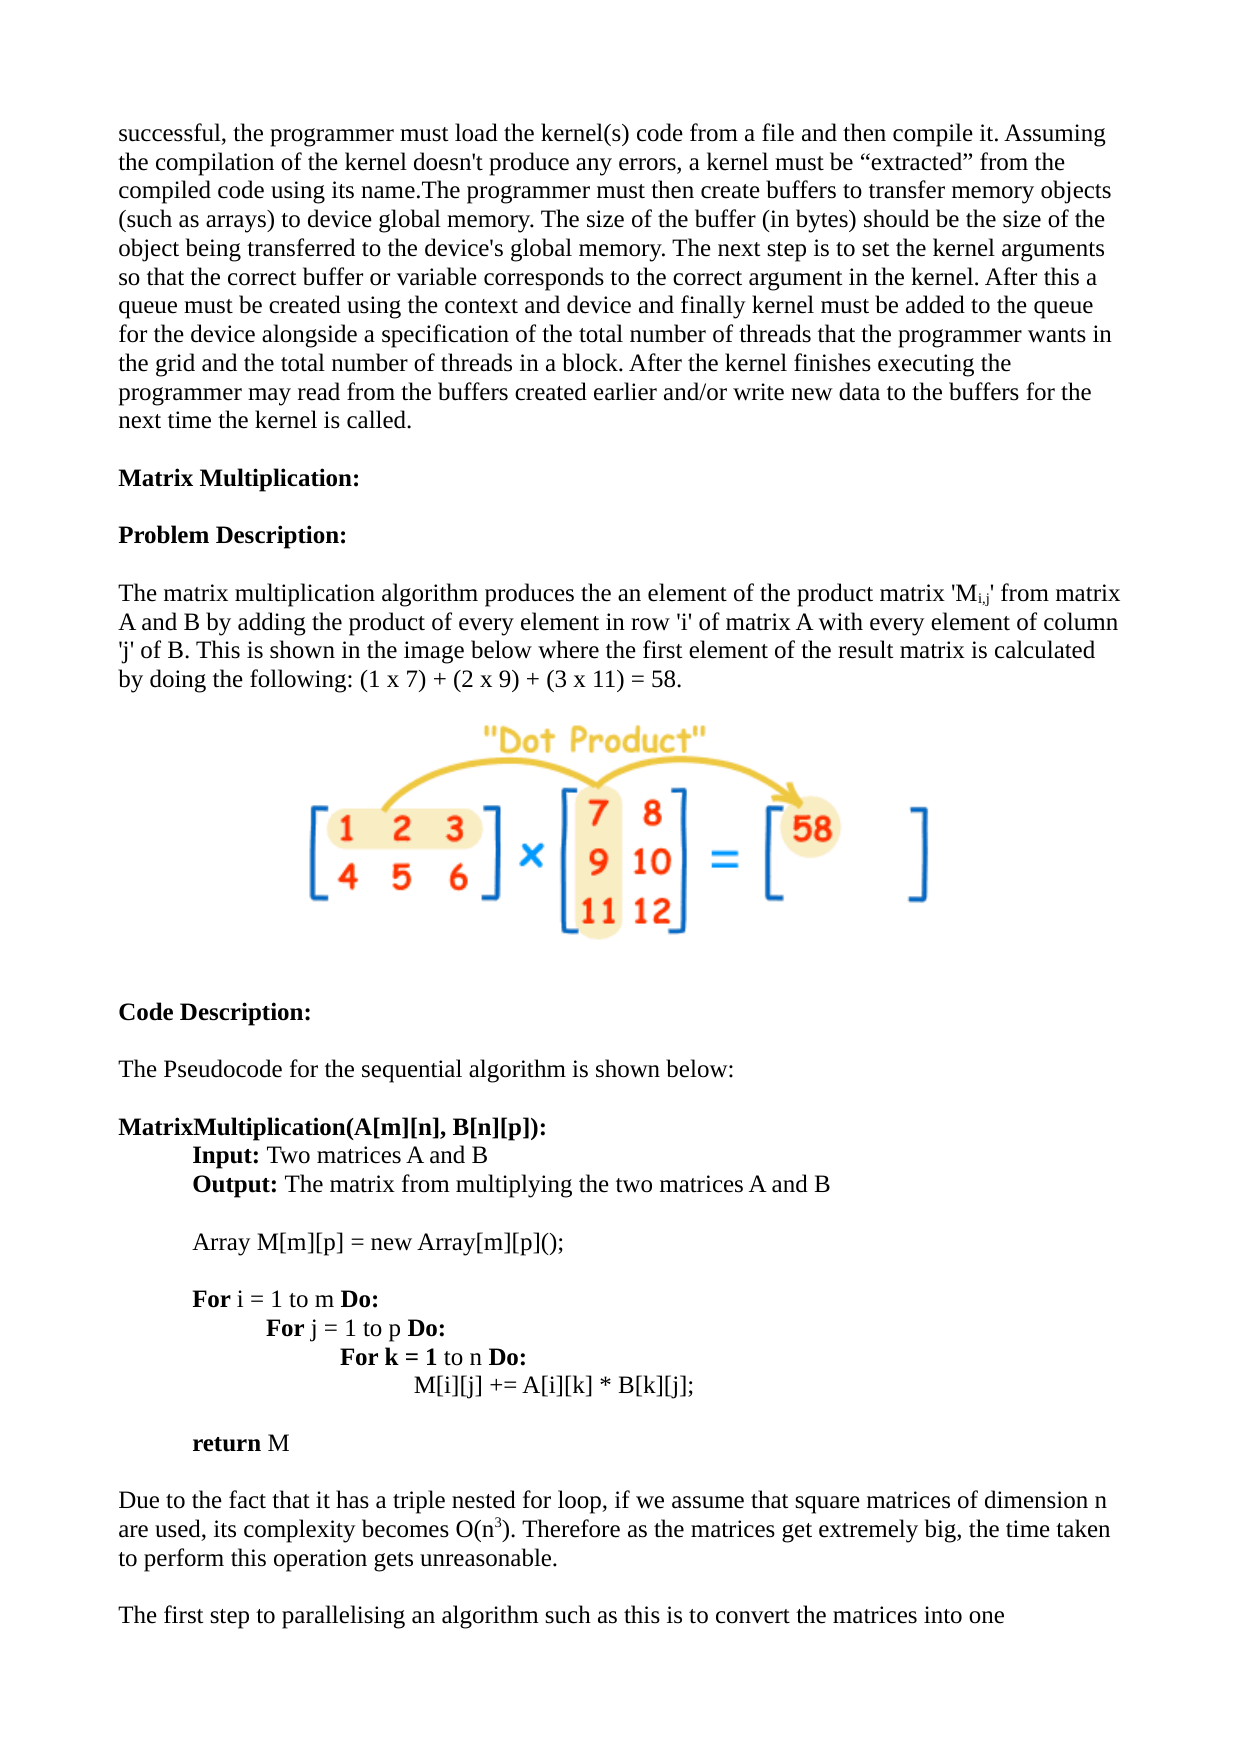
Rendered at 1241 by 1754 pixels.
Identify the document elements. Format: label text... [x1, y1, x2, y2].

text successful, the programmer must load the kernel(s) code from a file and then compile it. Assuming the compilation of the kernel doesn't produce any errors, a kernel must be “extracted” from the compiled code using its name.The programmer must then create buffers to transfer memory objects (such as arrays) to device global memory. The size of the buffer (in bytes) should be the size of the object being transferred to the device's global memory. The next step is to set the kernel arguments so that the correct buffer or variable corresponds to the correct argument in the kernel. After this a queue must be created using the context and device and finally kernel must be added to the queue for the device alongside a specification of the total number of threads that the programmer wants in the grid and the total number of threads in a block. After the kernel finishes executing the programmer may read from the buffers created earlier and/or write new data to the buffers for the next time the kernel is called. [118, 118, 1122, 434]
text MatrixMultiplication(A[m][n], B[n][p]): [118, 1112, 1122, 1140]
text M[i][j] += A[i][k] * B[k][j]; [118, 1370, 1122, 1399]
text Code Description: [118, 997, 1122, 1025]
text Matrix Multiplication: [118, 463, 1122, 492]
text Input: Two matrices A and B [118, 1140, 1122, 1169]
text For i = 1 to m Do: [118, 1284, 1122, 1313]
text Problem Description: [118, 521, 1122, 549]
text For j = 1 to p Do: [118, 1313, 1122, 1342]
text The Pseudocode for the sequential algorithm is shown below: [118, 1054, 1122, 1083]
text The first step to parallelising an algorithm such as this is to convert the matrices into one [118, 1600, 1122, 1629]
text The matrix multiplication algorithm produces the an element of the product matrix 'Mi,j' from matrix A and B by adding the product of every element in row 'i' of matrix A with every element of column 'j' of B. This is shown in the image below where the first element of the result matrix is calculated by doing the following: (1 x 7) + (2 x 9) + (3 x 11) = 58. [118, 578, 1122, 693]
text For k = 1 to n Do: [118, 1342, 1122, 1370]
text return M [118, 1428, 1122, 1457]
text Due to the fact that it has a triple nested for loop, if we assume that square matrices of dimension n are used, its complexity becomes O(n3). Therefore as the matrices get extremely big, the time taken to perform this operation gets unreasonable. [118, 1485, 1122, 1572]
text Output: The matrix from multiplying the two matrices A and B [118, 1169, 1122, 1198]
text Array M[m][p] = new Array[m][p](); [118, 1227, 1122, 1255]
